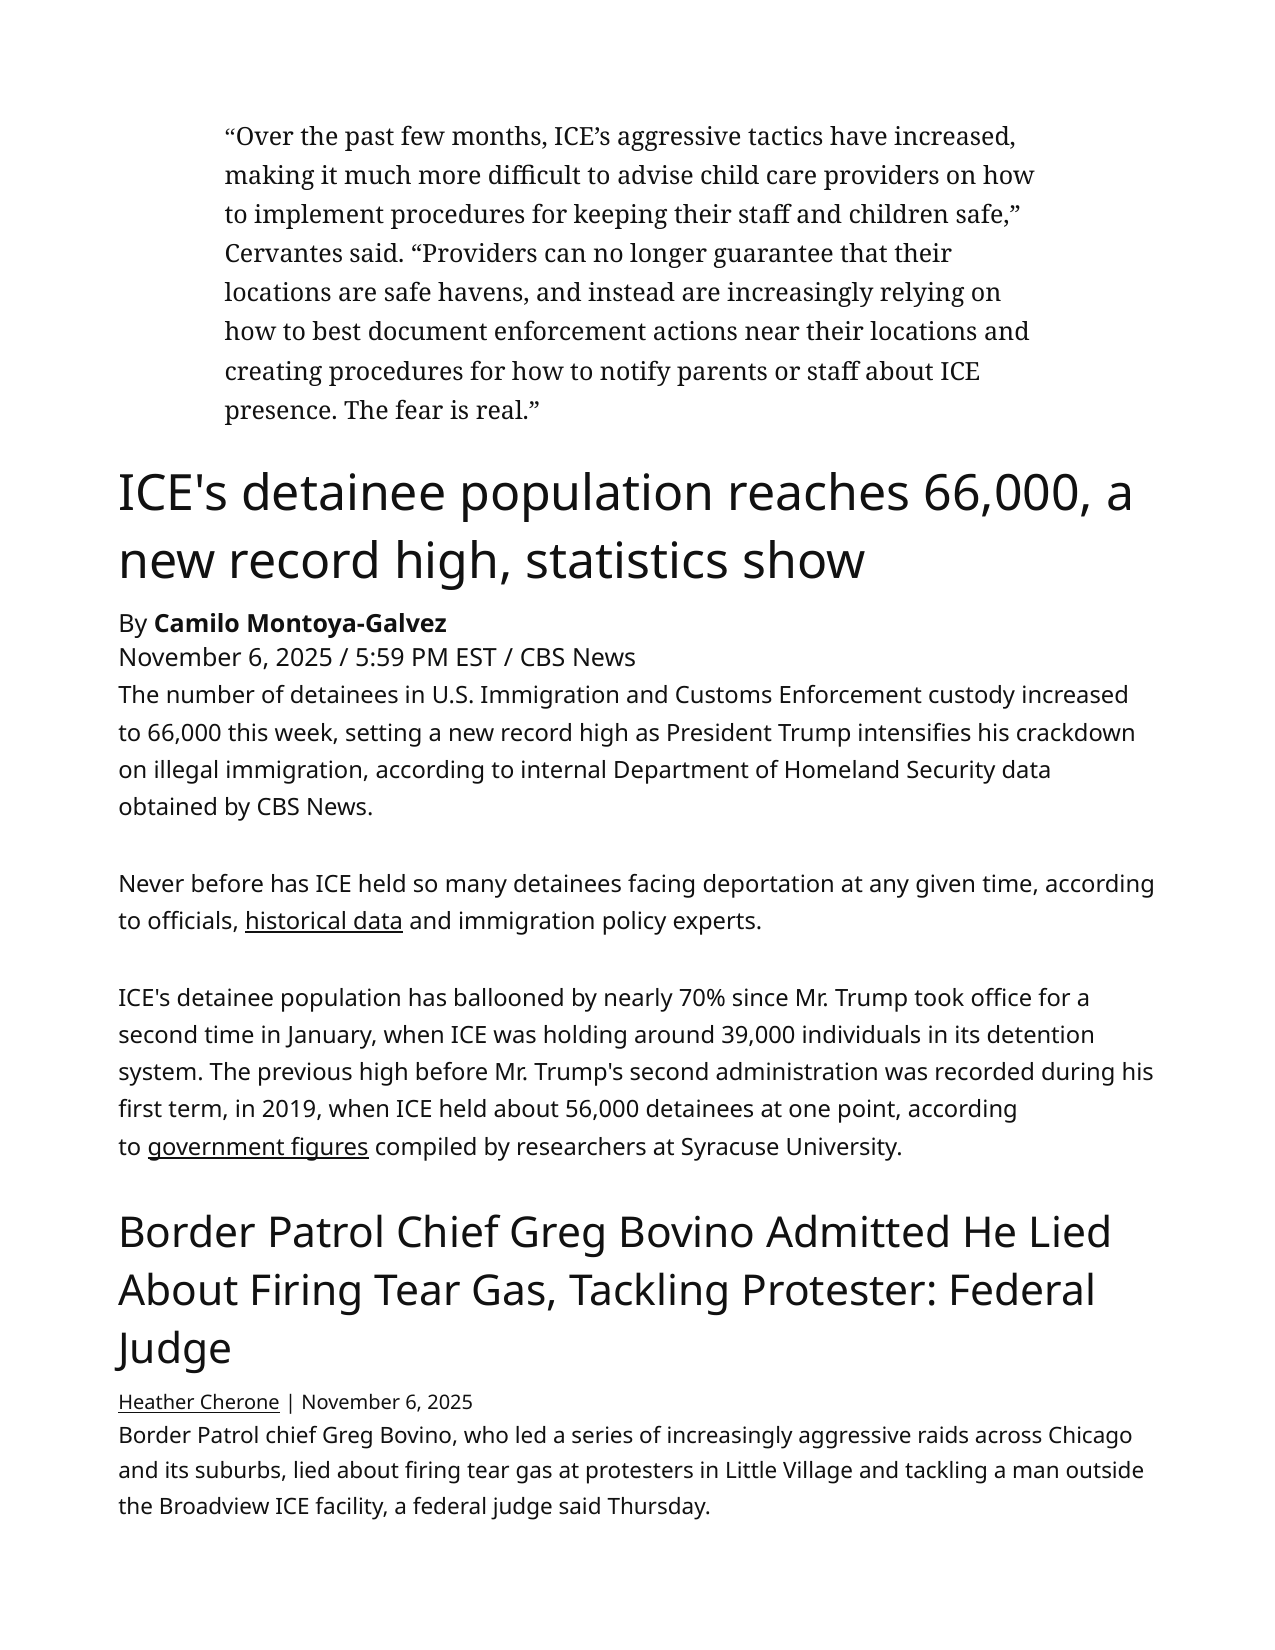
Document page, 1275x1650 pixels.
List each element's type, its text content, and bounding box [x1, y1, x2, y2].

text ICE's detainee population has ballooned by nearly 70% since Mr. Trump took office for a second time in January, when ICE was holding around 39,000 individuals in its detention system. The previous high before Mr. Trump's second administration was recorded during his first term, in 2019, when ICE held about 56,000 detainees at one point, according to government figures compiled by researchers at Syracuse University. [118, 981, 1157, 1162]
text By Camilo Montoya-Galvez [118, 605, 1157, 639]
text “Over the past few months, ICE’s aggressive tactics have increased, making it much more difficult to advise child care providers on how to implement procedures for keeping their staff and children safe,” Cervantes said. “Providers can no longer guarantee that their locations are safe havens, and instead are increasingly relying on how to best document enforcement actions near their locations and creating procedures for how to notify parents or staff about ICE presence. The fear is real.” [224, 118, 1051, 426]
text Heather Cherone | November 6, 2025 [118, 1388, 1157, 1416]
subtitle Border Patrol Chief Greg Bovino Admitted He Lied About Firing Tear Gas, Tackling Protester: Federal Judge [118, 1202, 1157, 1376]
text Never before has ICE held so many detainees facing deportation at any given time, according to officials, historical data and immigration policy experts. [118, 867, 1157, 936]
text November 6, 2025 / 5:59 PM EST / CBS News [118, 639, 1157, 673]
subtitle ICE's detainee population reaches 66,000, a new record high, statistics show [118, 456, 1157, 593]
text Border Patrol chief Greg Bovino, who led a series of increasingly aggressive raids across Chicago and its suburbs, lied about firing tear gas at protesters in Little Village and tackling a man outside the Broadview ICE facility, a federal judge said Thursday. [118, 1420, 1157, 1521]
text The number of detainees in U.S. Immigration and Customs Enforcement custody increased to 66,000 this week, setting a new record high as President Trump intensifies his crackdown on illegal immigration, according to internal Department of Homeland Security data obtained by CBS News. [118, 678, 1157, 822]
